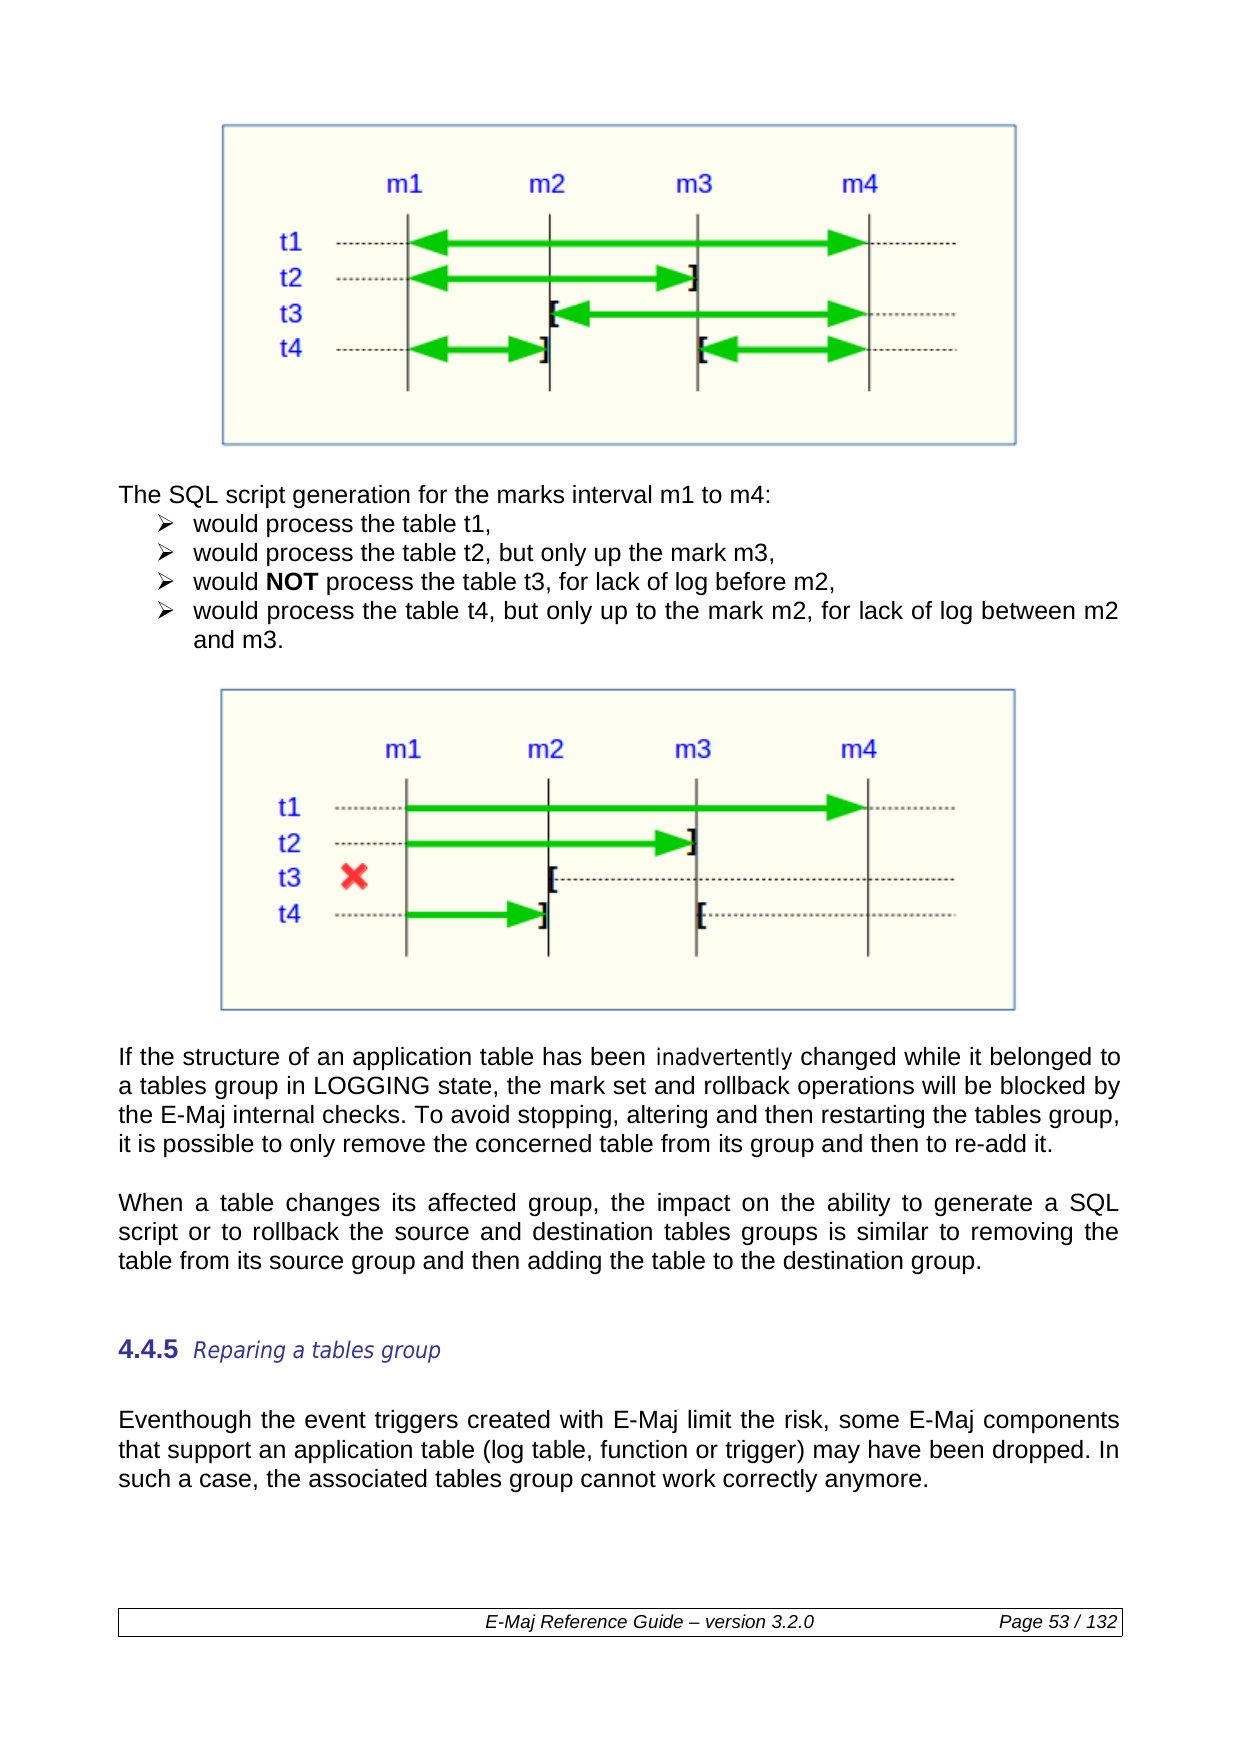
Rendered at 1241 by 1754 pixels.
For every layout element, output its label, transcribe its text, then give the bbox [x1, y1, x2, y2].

list would process the table t2, but only up the mark m3, [156, 538, 1122, 567]
list would process the table t1, [156, 509, 1122, 538]
text When a table changes its affected group, the impact on the ability to generate a SQL script or to rollback the source and destination tables groups is similar to removing the table from its source group and then adding the table to the destination group. [118, 1187, 1122, 1275]
list would process the table t4, but only up to the mark m2, for lack of log between m2 and m3. [156, 596, 1122, 654]
picture [217, 683, 1024, 1014]
subtitle Reparing a tables group [118, 1333, 1122, 1364]
text The SQL script generation for the marks interval m1 to m4: [118, 480, 1122, 509]
picture [216, 118, 1024, 451]
text Eventhough the event triggers created with E-Maj limit the risk, some E-Maj components that support an application table (log table, function or trigger) may have been dropped. In such a case, the associated tables group cannot work correctly anymore. [118, 1405, 1122, 1493]
list would NOT process the table t3, for lack of log before m2, [156, 567, 1122, 596]
text If the structure of an application table has been inadvertently changed while it belonged to a tables group in LOGGING state, the mark set and rollback operations will be blocked by the E-Maj internal checks. To avoid stopping, altering and then restarting the tables group, it is possible to only remove the concerned table from its group and then to re-add it. [118, 1042, 1122, 1158]
